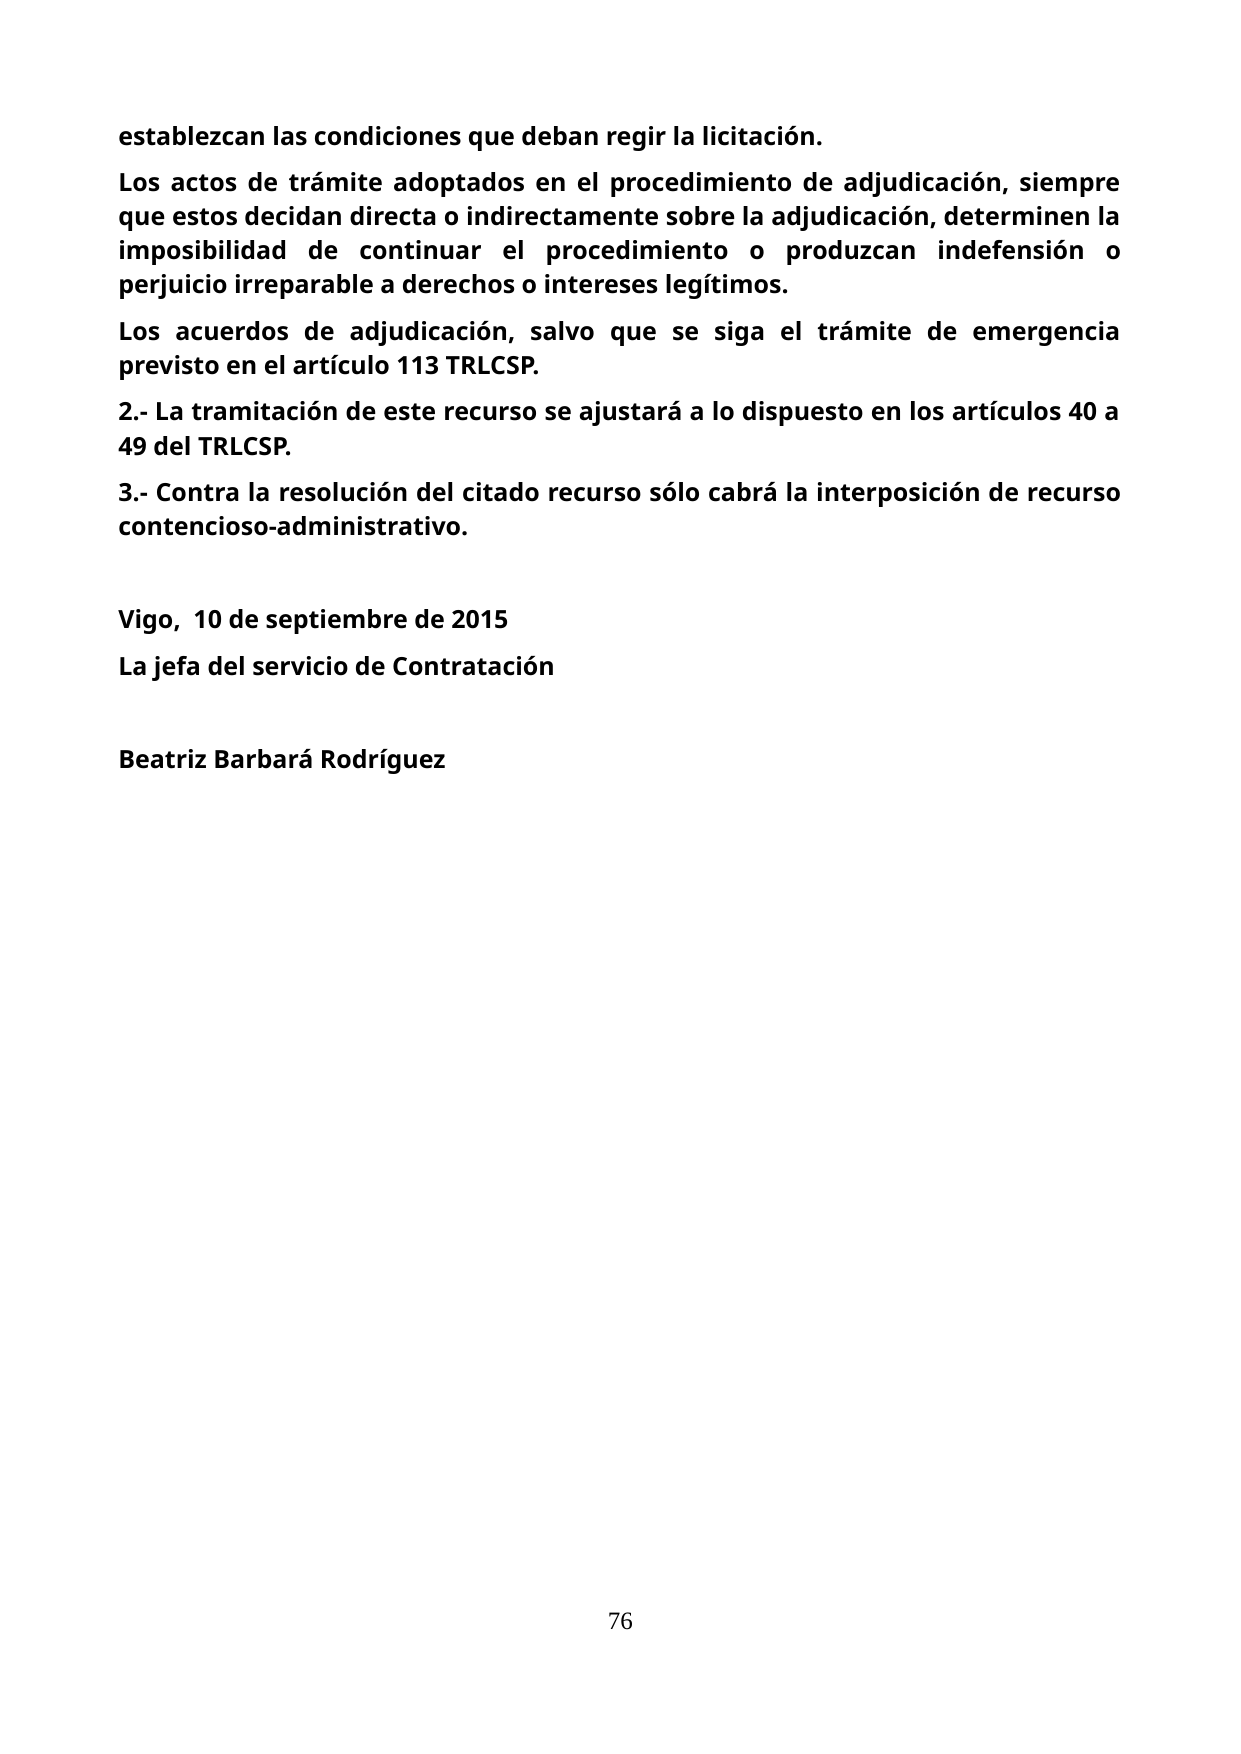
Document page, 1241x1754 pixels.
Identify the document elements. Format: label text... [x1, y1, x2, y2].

text La jefa del servicio de Contratación [118, 648, 1122, 682]
text establezcan las condiciones que deban regir la licitación. [118, 118, 1122, 152]
text Vigo, 10 de septiembre de 2015 [118, 602, 1122, 636]
text Los acuerdos de adjudicación, salvo que se siga el trámite de emergencia previsto en el artículo 113 TRLCSP. [118, 313, 1122, 382]
text Los actos de trámite adoptados en el procedimiento de adjudicación, siempre que estos decidan directa o indirectamente sobre la adjudicación, determinen la imposibilidad de continuar el procedimiento o produzcan indefensión o perjuicio irreparable a derechos o intereses legítimos. [118, 165, 1122, 301]
text 2.- La tramitación de este recurso se ajustará a lo dispuesto en los artículos 40 a 49 del TRLCSP. [118, 394, 1122, 462]
text 3.- Contra la resolución del citado recurso sólo cabrá la interposición de recurso contencioso-administrativo. [118, 475, 1122, 543]
text Beatriz Barbará Rodríguez [118, 742, 1122, 776]
